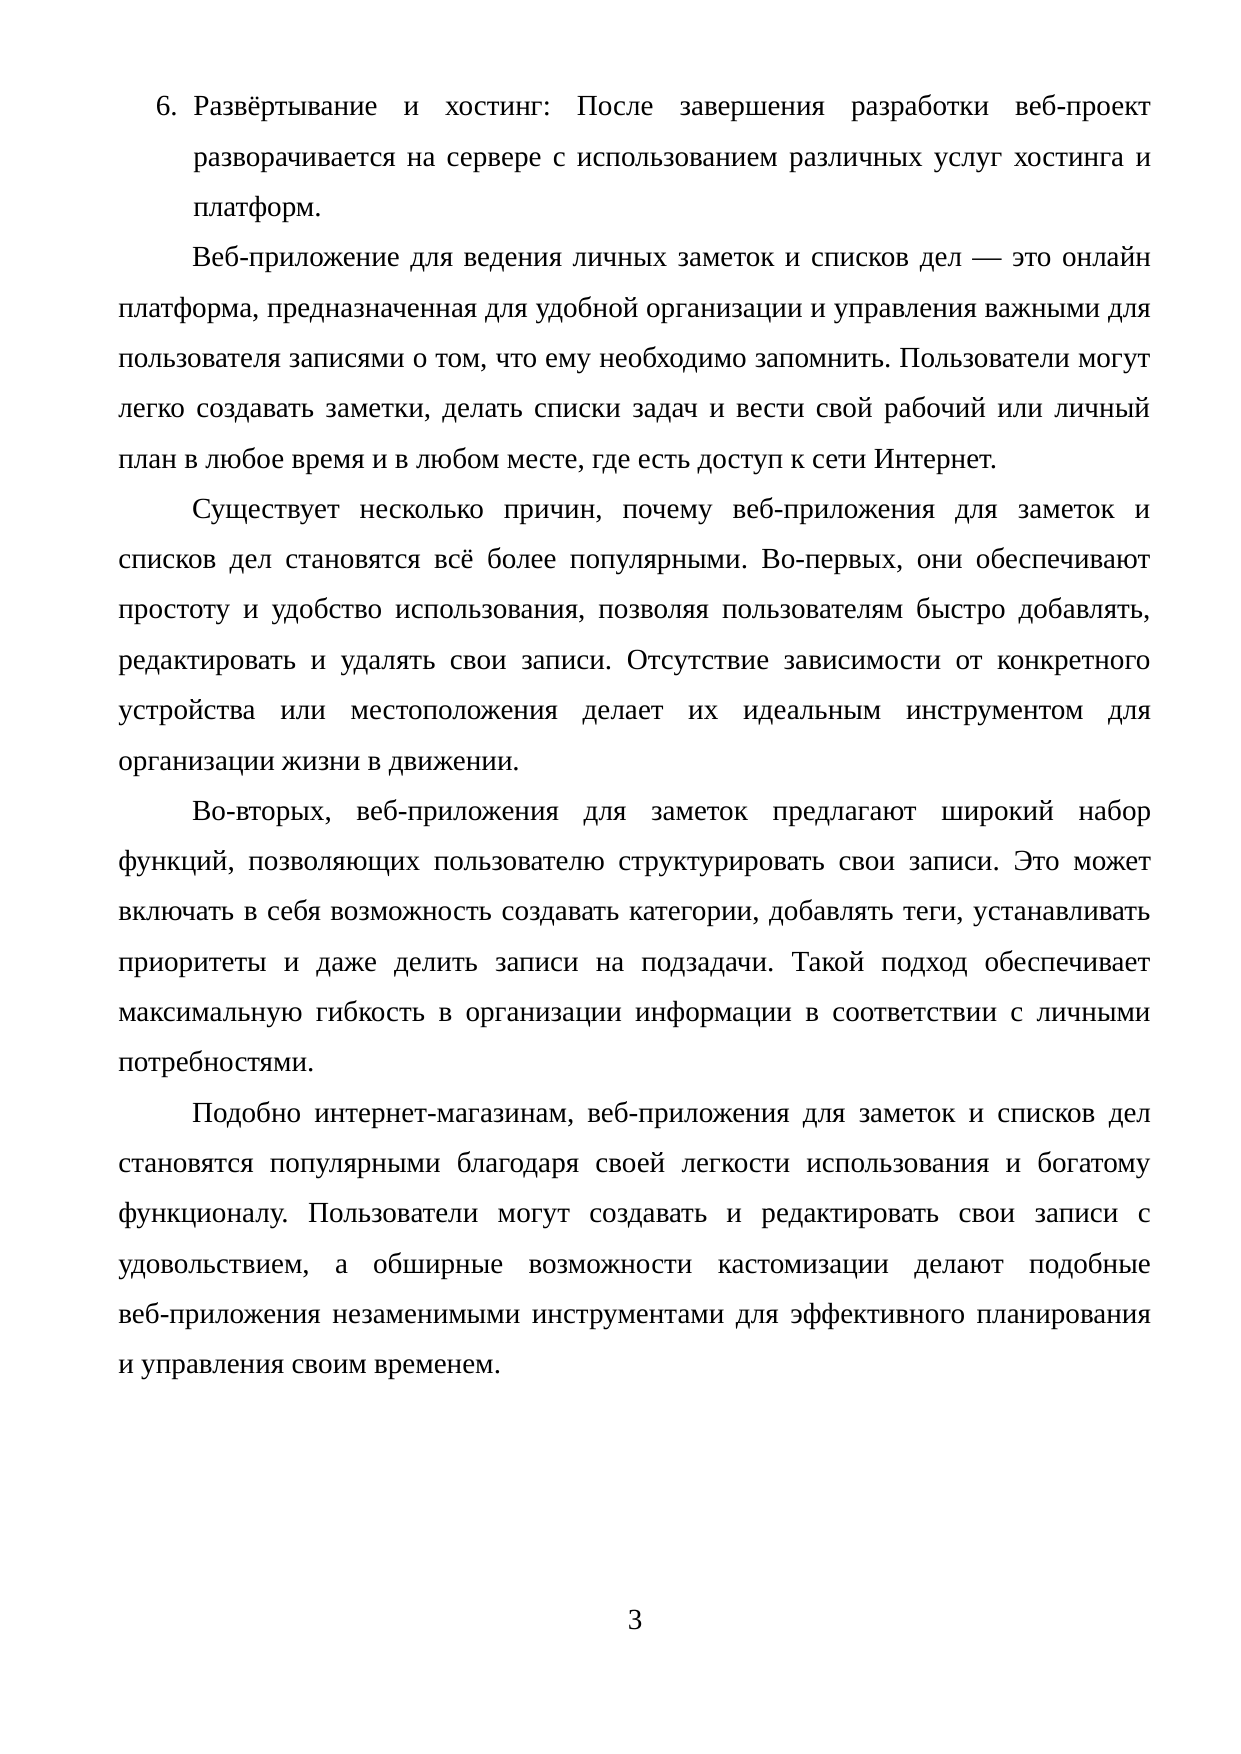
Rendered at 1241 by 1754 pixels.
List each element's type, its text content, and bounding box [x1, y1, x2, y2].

text Подобно интернет-магазинам, веб-приложения для заметок и списков дел становятся популярными благодаря своей легкости использования и богатому функционалу. Пользователи могут создавать и редактировать свои записи с удовольствием, а обширные возможности кастомизации делают подобные веб‑приложения незаменимыми инструментами для эффективного планирования и управления своим временем. [118, 1095, 1152, 1380]
text Существует несколько причин, почему веб-приложения для заметок и списков дел становятся всё более популярными. Во-первых, они обеспечивают простоту и удобство использования, позволяя пользователям быстро добавлять, редактировать и удалять свои записи. Отсутствие зависимости от конкретного устройства или местоположения делает их идеальным инструментом для организации жизни в движении. [118, 491, 1152, 776]
text Веб-приложение для ведения личных заметок и списков дел — это онлайн платформа, предназначенная для удобной организации и управления важными для пользователя записями о том, что ему необходимо запомнить. Пользователи могут легко создавать заметки, делать списки задач и вести свой рабочий или личный план в любое время и в любом месте, где есть доступ к сети Интернет. [118, 239, 1152, 474]
list Развёртывание и хостинг: После завершения разработки веб-проект разворачивается на сервере с использованием различных услуг хостинга и платформ. [156, 88, 1152, 223]
text Во-вторых, веб-приложения для заметок предлагают широкий набор функций, позволяющих пользователю структурировать свои записи. Это может включать в себя возможность создавать категории, добавлять теги, устанавливать приоритеты и даже делить записи на подзадачи. Такой подход обеспечивает максимальную гибкость в организации информации в соответствии с личными потребностями. [118, 793, 1152, 1078]
